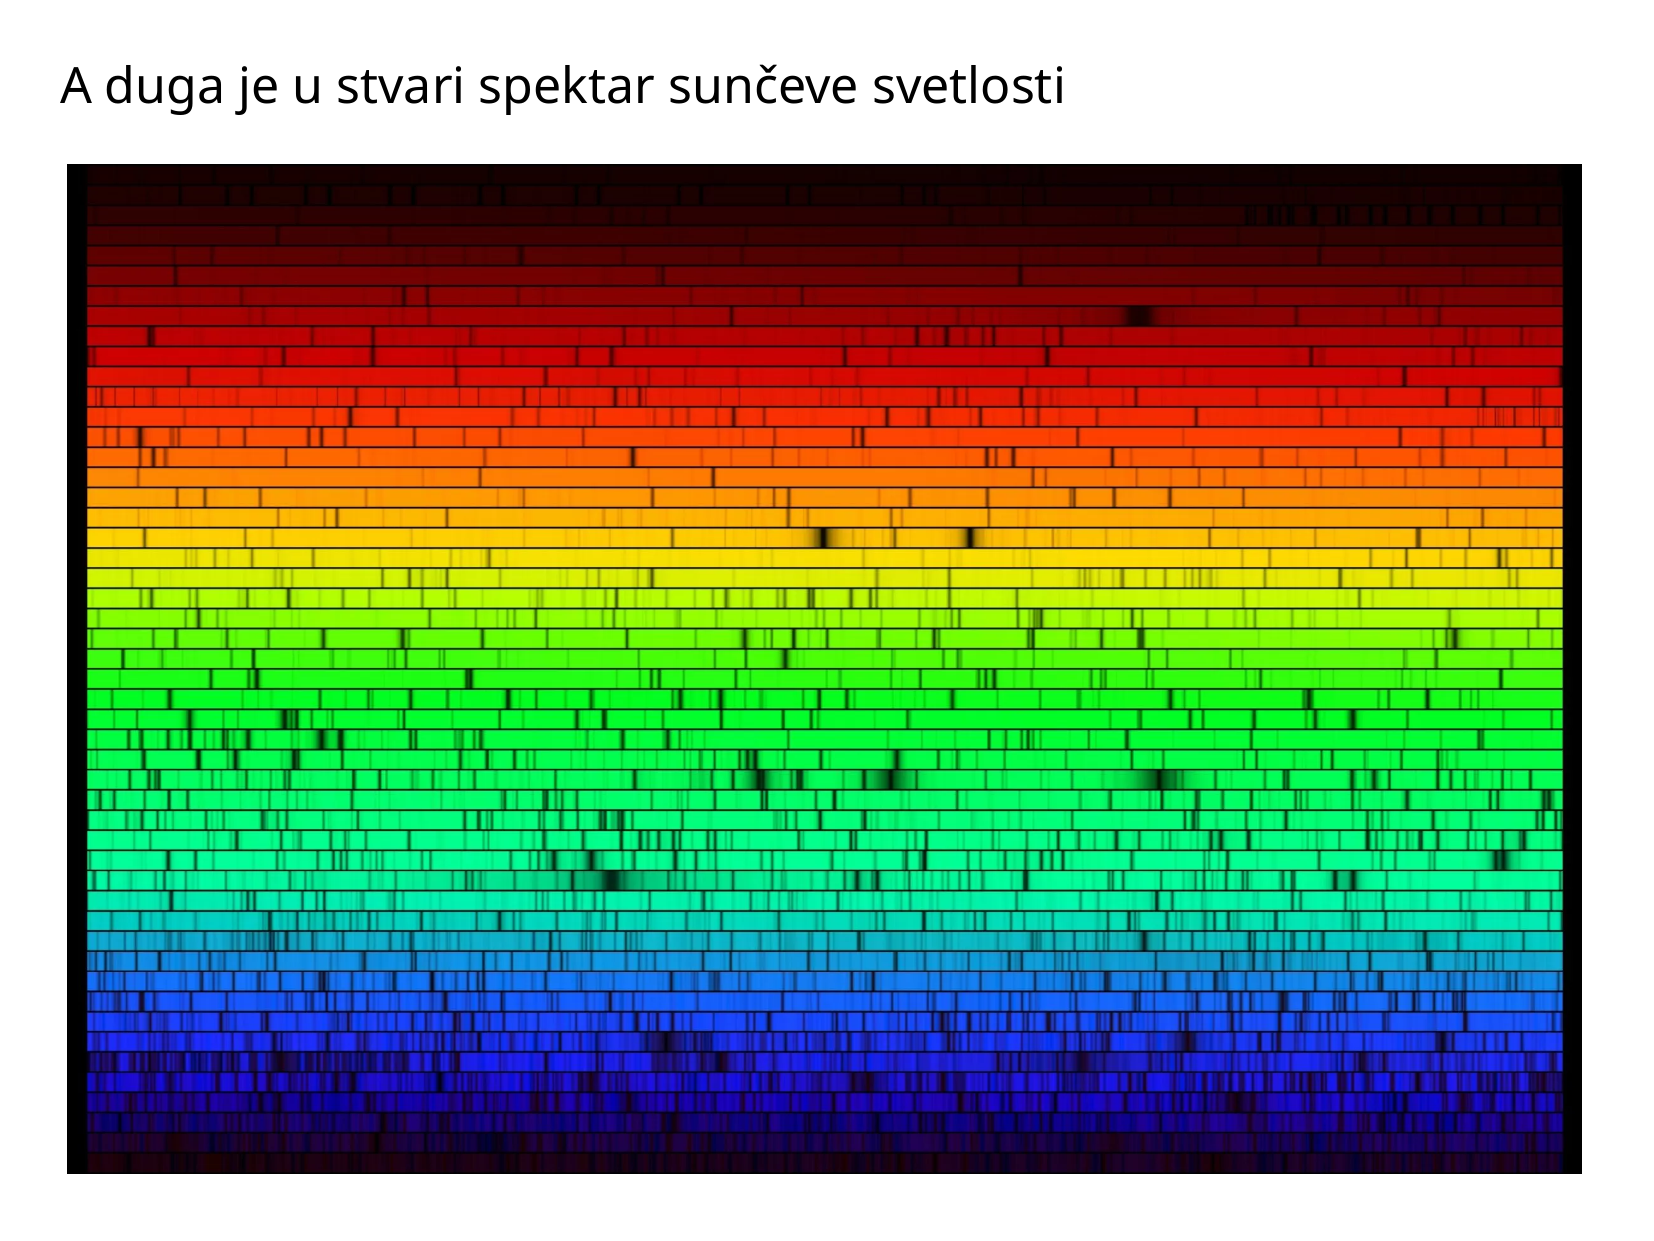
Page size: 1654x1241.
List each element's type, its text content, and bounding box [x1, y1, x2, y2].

title A duga je u stvari spektar sunčeve svetlosti [59, 17, 1648, 150]
picture [67, 164, 1582, 1174]
